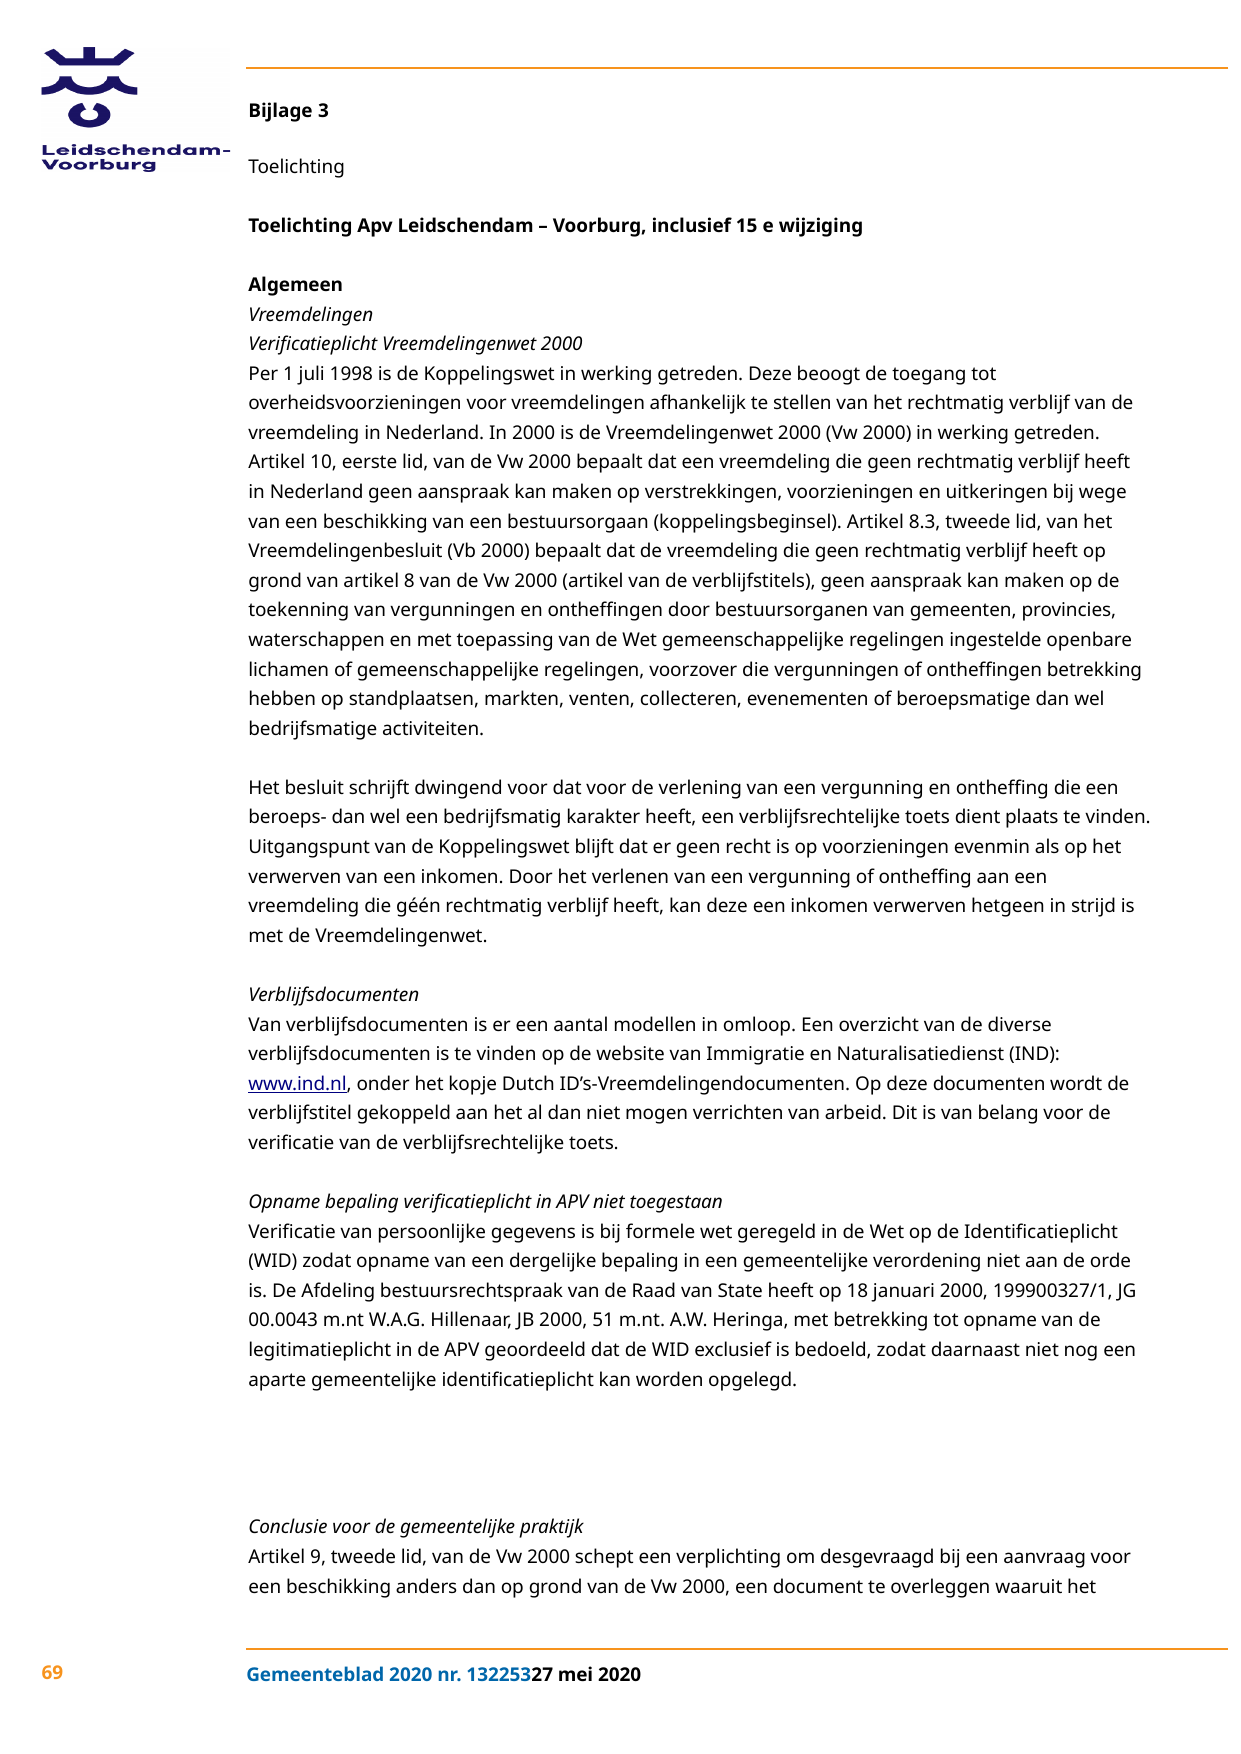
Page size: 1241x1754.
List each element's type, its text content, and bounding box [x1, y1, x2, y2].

text Algemeen [248, 271, 1152, 297]
text Het besluit schrijft dwingend voor dat voor de verlening van een vergunning en ontheffing die een beroeps- dan wel een bedrijfsmatig karakter heeft, een verblijfsrechtelijke toets dient plaats te vinden. Uitgangspunt van de Koppelingswet blijft dat er geen recht is op voorzieningen evenmin als op het verwerven van een inkomen. Door het verlenen van een vergunning of ontheffing aan een vreemdeling die géén rechtmatig verblijf heeft, kan deze een inkomen verwerven hetgeen in strijd is met de Vreemdelingenwet. [248, 774, 1152, 948]
text Van verblijfsdocumenten is er een aantal modellen in omloop. Een overzicht van de diverse verblijfsdocumenten is te vinden op de website van Immigratie en Naturalisatiedienst (IND): www.ind.nl, onder het kopje Dutch ID’s-Vreemdelingendocumenten. Op deze documenten wordt de verblijfstitel gekoppeld aan het al dan niet mogen verrichten van arbeid. Dit is van belang voor de verificatie van de verblijfsrechtelijke toets. [248, 1011, 1152, 1155]
text Artikel 9, tweede lid, van de Vw 2000 schept een verplichting om desgevraagd bij een aanvraag voor een beschikking anders dan op grond van de Vw 2000, een document te overleggen waaruit het [248, 1543, 1152, 1599]
text Toelichting [248, 153, 1152, 179]
text Opname bepaling verificatieplicht in APV niet toegestaan [248, 1188, 1152, 1214]
picture [41, 47, 231, 172]
text Verificatieplicht Vreemdelingenwet 2000 [248, 330, 1152, 356]
text Conclusie voor de gemeentelijke praktijk [248, 1514, 1152, 1539]
text Per 1 juli 1998 is de Koppelingswet in werking getreden. Deze beoogt de toegang tot overheidsvoorzieningen voor vreemdelingen afhankelijk te stellen van het rechtmatig verblijf van de vreemdeling in Nederland. In 2000 is de Vreemdelingenwet 2000 (Vw 2000) in werking getreden. Artikel 10, eerste lid, van de Vw 2000 bepaalt dat een vreemdeling die geen rechtmatig verblijf heeft in Nederland geen aanspraak kan maken op verstrekkingen, voorzieningen en uitkeringen bij wege van een beschikking van een bestuursorgaan (koppelingsbeginsel). Artikel 8.3, tweede lid, van het Vreemdelingenbesluit (Vb 2000) bepaalt dat de vreemdeling die geen rechtmatig verblijf heeft op grond van artikel 8 van de Vw 2000 (artikel van de verblijfstitels), geen aanspraak kan maken op de toekenning van vergunningen en ontheffingen door bestuursorganen van gemeenten, provincies, waterschappen en met toepassing van de Wet gemeenschappelijke regelingen ingestelde openbare lichamen of gemeenschappelijke regelingen, voorzover die vergunningen of ontheffingen betrekking hebben op standplaatsen, markten, venten, collecteren, evenementen of beroepsmatige dan wel bedrijfsmatige activiteiten. [248, 360, 1152, 741]
text Vreemdelingen [248, 301, 1152, 327]
text Bijlage 3 [248, 95, 1152, 123]
text Toelichting Apv Leidschendam – Voorburg, inclusief 15 e wijziging [248, 212, 1152, 238]
text Verblijfsdocumenten [248, 981, 1152, 1007]
text Verificatie van persoonlijke gegevens is bij formele wet geregeld in de Wet op de Identificatieplicht (WID) zodat opname van een dergelijke bepaling in een gemeentelijke verordening niet aan de orde is. De Afdeling bestuursrechtspraak van de Raad van State heeft op 18 januari 2000, 199900327/1, JG 00.0043 m.nt W.A.G. Hillenaar, JB 2000, 51 m.nt. A.W. Heringa, met betrekking tot opname van de legitimatieplicht in de APV geoordeeld dat de WID exclusief is bedoeld, zodat daarnaast niet nog een aparte gemeentelijke identificatieplicht kan worden opgelegd. [248, 1218, 1152, 1392]
